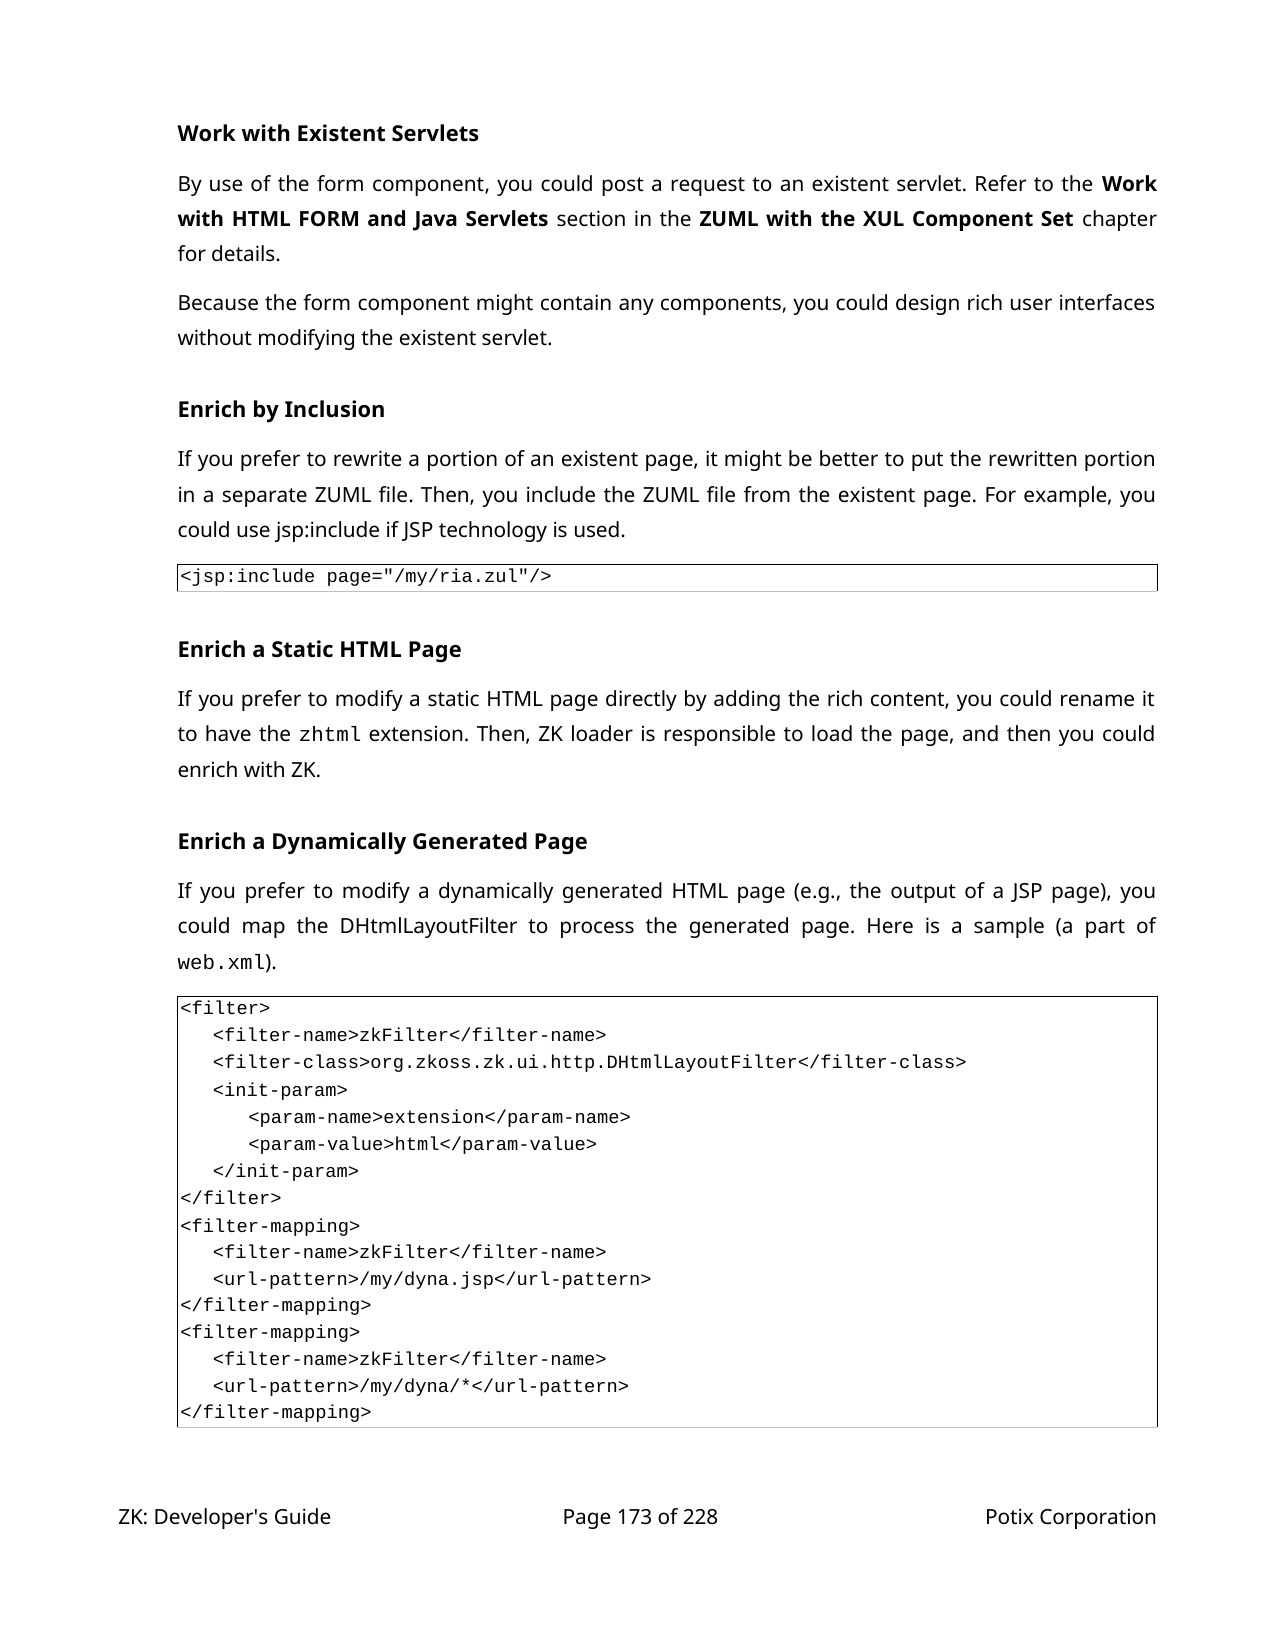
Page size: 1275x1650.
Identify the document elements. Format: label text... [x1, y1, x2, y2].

subtitle Enrich a Static HTML Page [177, 634, 1157, 664]
text </init-param> [178, 1159, 1157, 1183]
text <filter-mapping> <filter-name>zkFilter</filter-name> <url-pattern>/my/dyna/*</url-pattern> </filter-mapping> [178, 1320, 1157, 1427]
text <init-param> [178, 1077, 1157, 1102]
subtitle Enrich by Inclusion [177, 394, 1157, 424]
text If you prefer to modify a dynamically generated HTML page (e.g., the output of a JSP page), you could map the DHtmlLayoutFilter to process the generated page. Here is a sample (a part of web.xml). [177, 876, 1157, 975]
text Because the form component might contain any components, you could design rich user interfaces without modifying the existent servlet. [177, 288, 1157, 351]
text If you prefer to modify a static HTML page directly by adding the rich content, you could rename it to have the zhtml extension. Then, ZK loader is responsible to load the page, and then you could enrich with ZK. [177, 684, 1157, 783]
text <filter-name>zkFilter</filter-name> [178, 1023, 1157, 1047]
text If you prefer to rewrite a portion of an existent page, it might be better to put the rewritten portion in a separate ZUML file. Then, you include the ZUML file from the existent page. For example, you could use jsp:include if JSP technology is used. [177, 444, 1157, 543]
text <filter-mapping> <filter-name>zkFilter</filter-name> <url-pattern>/my/dyna.jsp</url-pattern> </filter-mapping> [178, 1213, 1157, 1317]
subtitle Work with Existent Servlets [177, 118, 1157, 148]
text </filter> [178, 1186, 1157, 1211]
text <filter-class>org.zkoss.zk.ui.http.DHtmlLayoutFilter</filter-class> [178, 1050, 1157, 1074]
text By use of the form component, you could post a request to an existent servlet. Refer to the Work with HTML FORM and Java Servlets section in the ZUML with the XUL Component Set chapter for details. [177, 169, 1157, 267]
text <jsp:include page="/my/ria.zul"/> [178, 565, 1157, 591]
text <filter> [178, 997, 1157, 1020]
subtitle Enrich a Dynamically Generated Page [177, 826, 1157, 856]
text <param-value>html</param-value> [178, 1132, 1157, 1156]
text <param-name>extension</param-name> [178, 1105, 1157, 1129]
